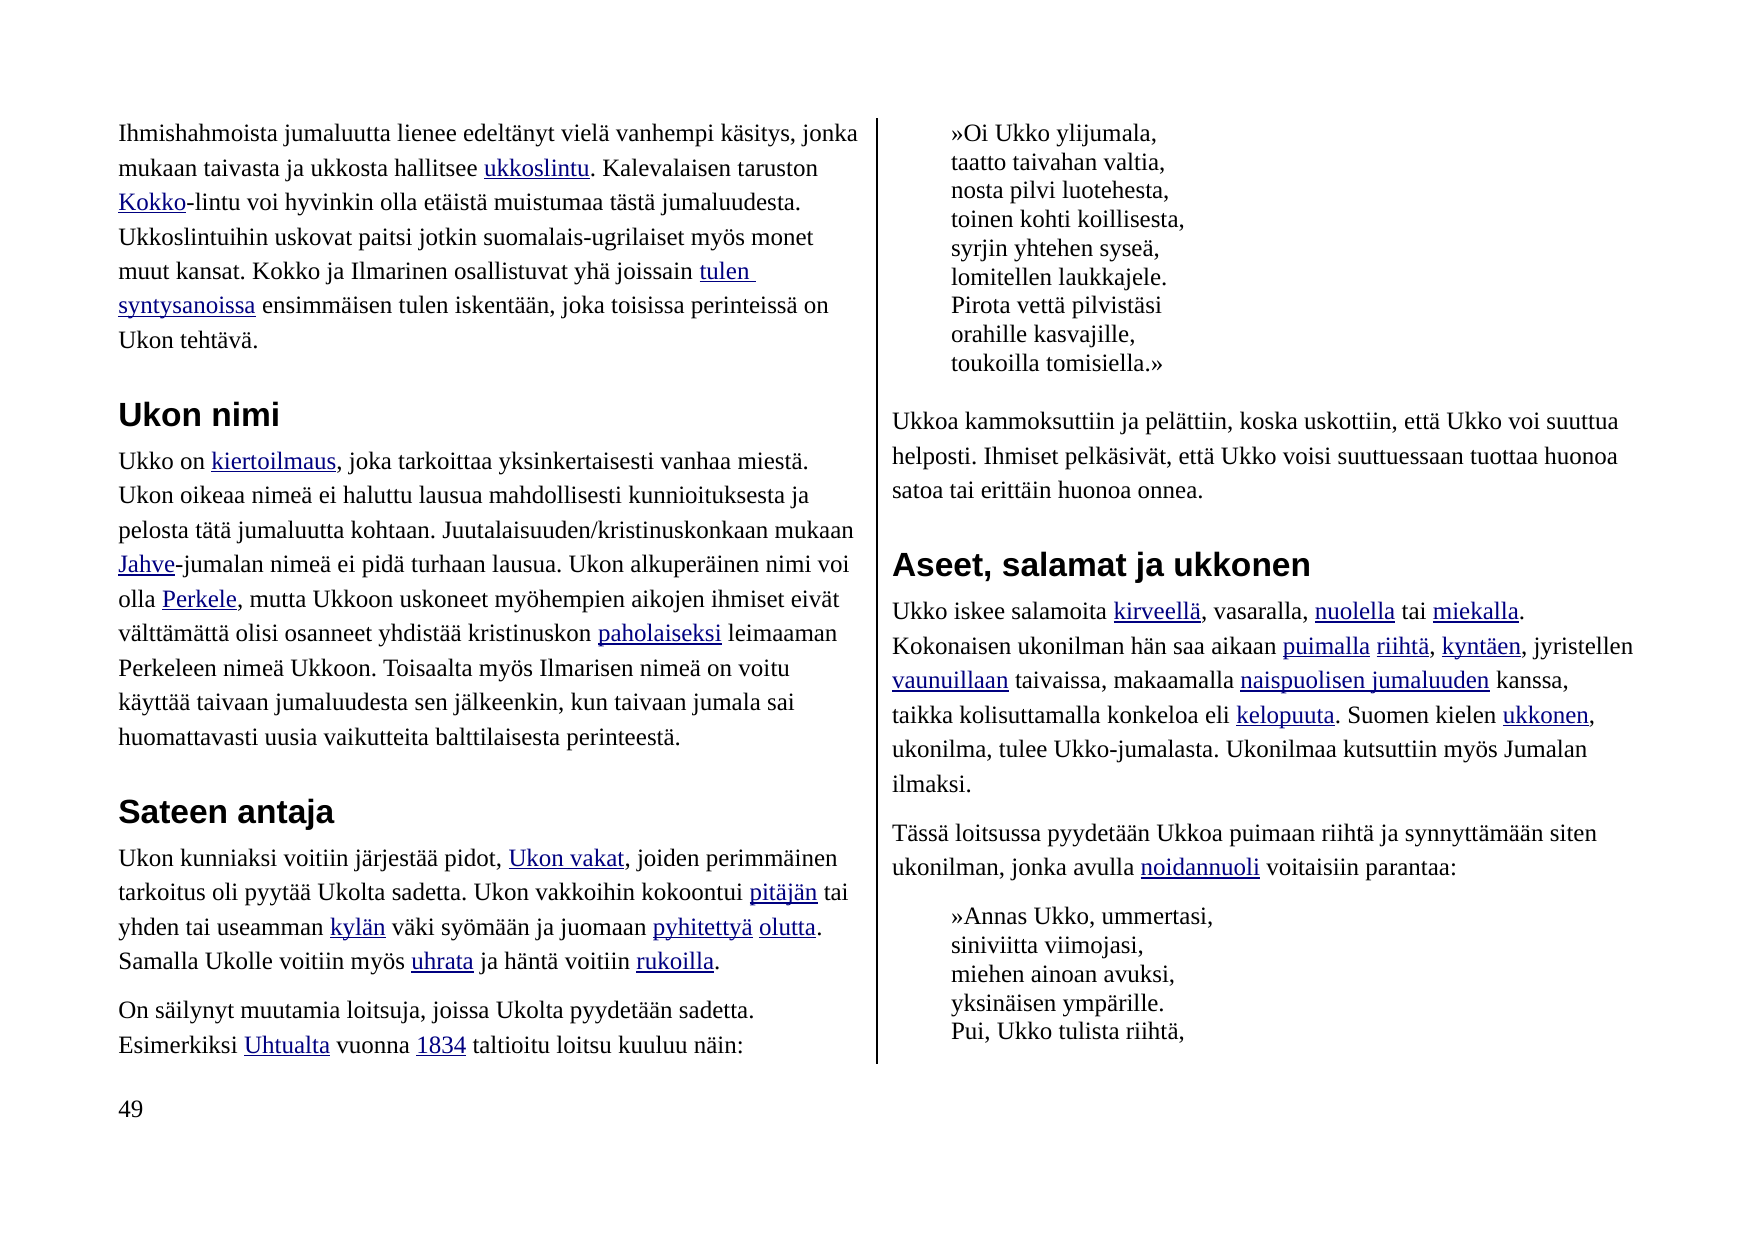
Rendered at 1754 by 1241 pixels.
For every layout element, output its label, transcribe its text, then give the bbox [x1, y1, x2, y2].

text »Oi Ukko ylijumala, taatto taivahan valtia, nosta pilvi luotehesta, toinen kohti koillisesta, syrjin yhtehen syseä, lomitellen laukkajele. Pirota vettä pilvistäsi orahille kasvajille, toukoilla tomisiella.» [951, 118, 1576, 377]
text Tässä loitsussa pyydetään Ukkoa puimaan riihtä ja synnyttämään siten ukonilman, jonka avulla noidannuoli voitaisiin parantaa: [892, 818, 1635, 881]
subtitle Sateen antaja [118, 792, 862, 830]
text Ihmishahmoista jumaluutta lienee edeltänyt vielä vanhempi käsitys, jonka mukaan taivasta ja ukkosta hallitsee ukkoslintu. Kalevalaisen taruston Kokko-lintu voi hyvinkin olla etäistä muistumaa tästä jumaluudesta. Ukkoslintuihin uskovat paitsi jotkin suomalais-ugrilaiset myös monet muut kansat. Kokko ja Ilmarinen osallistuvat yhä joissain tulen syntysanoissa ensimmäisen tulen iskentään, joka toisissa perinteissä on Ukon tehtävä. [118, 118, 862, 354]
subtitle Aseet, salamat ja ukkonen [892, 545, 1635, 584]
text Ukon kunniaksi voitiin järjestää pidot, Ukon vakat, joiden perimmäinen tarkoitus oli pyytää Ukolta sadetta. Ukon vakkoihin kokoontui pitäjän tai yhden tai useamman kylän väki syömään ja juomaan pyhitettyä olutta. Samalla Ukolle voitiin myös uhrata ja häntä voitiin rukoilla. [118, 843, 862, 975]
text Ukko on kiertoilmaus, joka tarkoittaa yksinkertaisesti vanhaa miestä. Ukon oikeaa nimeä ei haluttu lausua mahdollisesti kunnioituksesta ja pelosta tätä jumaluutta kohtaan. Juutalaisuuden/kristinuskonkaan mukaan Jahve-jumalan nimeä ei pidä turhaan lausua. Ukon alkuperäinen nimi voi olla Perkele, mutta Ukkoon uskoneet myöhempien aikojen ihmiset eivät välttämättä olisi osanneet yhdistää kristinuskon paholaiseksi leimaaman Perkeleen nimeä Ukkoon. Toisaalta myös Ilmarisen nimeä on voitu käyttää taivaan jumaluudesta sen jälkeenkin, kun taivaan jumala sai huomattavasti uusia vaikutteita balttilaisesta perinteestä. [118, 446, 862, 751]
text On säilynyt muutamia loitsuja, joissa Ukolta pyydetään sadetta. Esimerkiksi Uhtualta vuonna 1834 taltioitu loitsu kuuluu näin: [118, 995, 862, 1059]
text Ukkoa kammoksuttiin ja pelättiin, koska uskottiin, että Ukko voi suuttua helposti. Ihmiset pelkäsivät, että Ukko voisi suuttuessaan tuottaa huonoa satoa tai erittäin huonoa onnea. [892, 406, 1635, 504]
subtitle Ukon nimi [118, 395, 862, 433]
text Ukko iskee salamoita kirveellä, vasaralla, nuolella tai miekalla. Kokonaisen ukonilman hän saa aikaan puimalla riihtä, kyntäen, jyristellen vaunuillaan taivaissa, makaamalla naispuolisen jumaluuden kanssa, taikka kolisuttamalla konkeloa eli kelopuuta. Suomen kielen ukkonen, ukonilma, tulee Ukko-jumalasta. Ukonilmaa kutsuttiin myös Jumalan ilmaksi. [892, 596, 1635, 797]
text »Annas Ukko, ummertasi, siniviitta viimojasi, miehen ainoan avuksi, yksinäisen ympärille. Pui, Ukko tulista riihtä, [951, 901, 1576, 1045]
